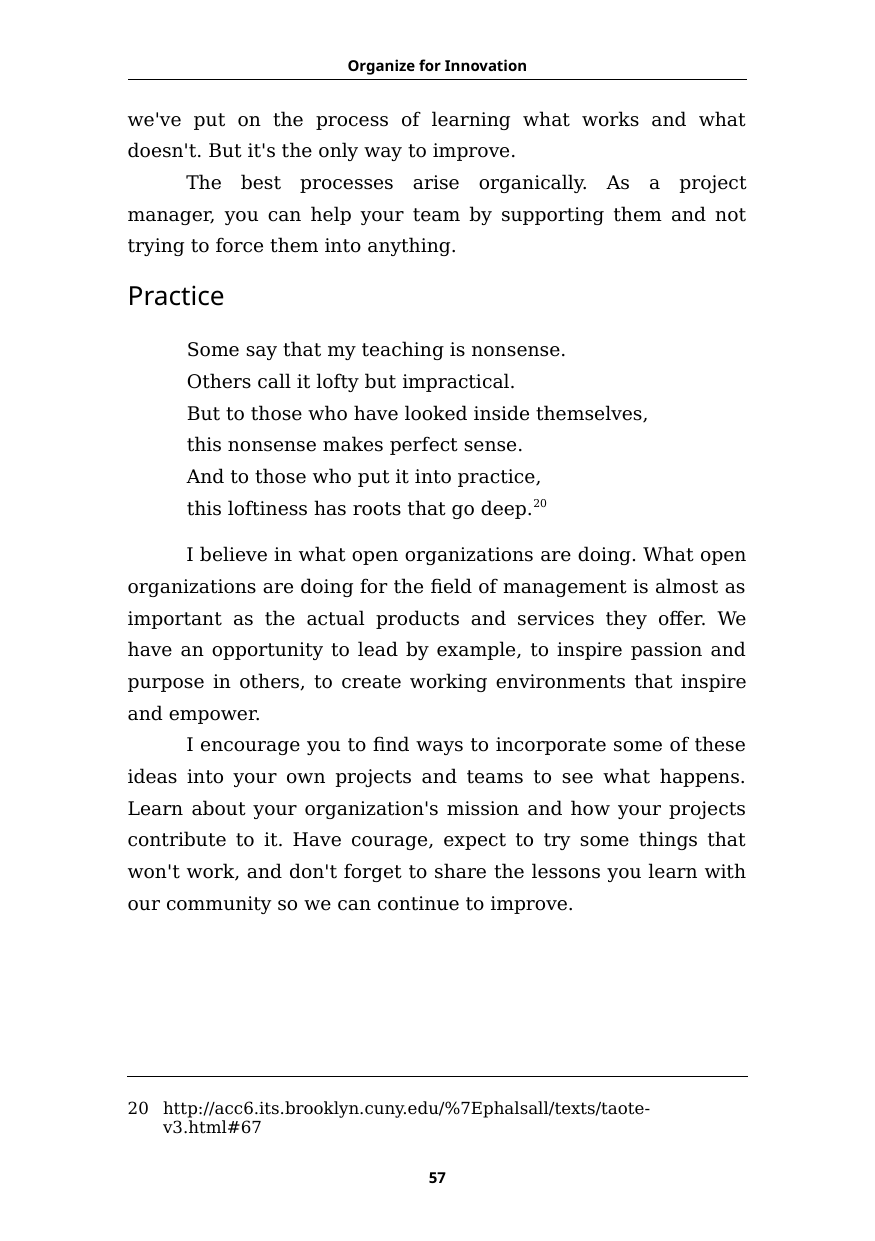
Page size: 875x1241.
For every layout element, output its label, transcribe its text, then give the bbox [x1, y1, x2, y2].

text Some say that my teaching is nonsense. Others call it lofty but impractical. But to those who have looked inside themselves, this nonsense makes perfect sense. And to those who put it into practice, this loftiness has roots that go deep. [187, 339, 688, 520]
text I encourage you to find ways to incorporate some of these ideas into your own projects and teams to see what happens. Learn about your organization's mission and how your projects contribute to it. Have courage, expect to try some things that won't work, and don't forget to share the lessons you learn with our community so we can continue to improve. [127, 734, 747, 915]
text The best processes arise organically. As a project manager, you can help your team by supporting them and not trying to force them into anything. [127, 172, 747, 257]
subtitle Practice [127, 282, 747, 312]
text http://acc6.its.brooklyn.cuny.edu/%7Ephalsall/texts/taote-v3.html#67 [127, 1099, 747, 1138]
text we've put on the process of learning what works and what doesn't. But it's the only way to improve. [127, 109, 747, 162]
text I believe in what open organizations are doing. What open organizations are doing for the field of management is almost as important as the actual products and services they offer. We have an opportunity to lead by example, to inspire passion and purpose in others, to create working environments that inspire and empower. [127, 544, 747, 725]
